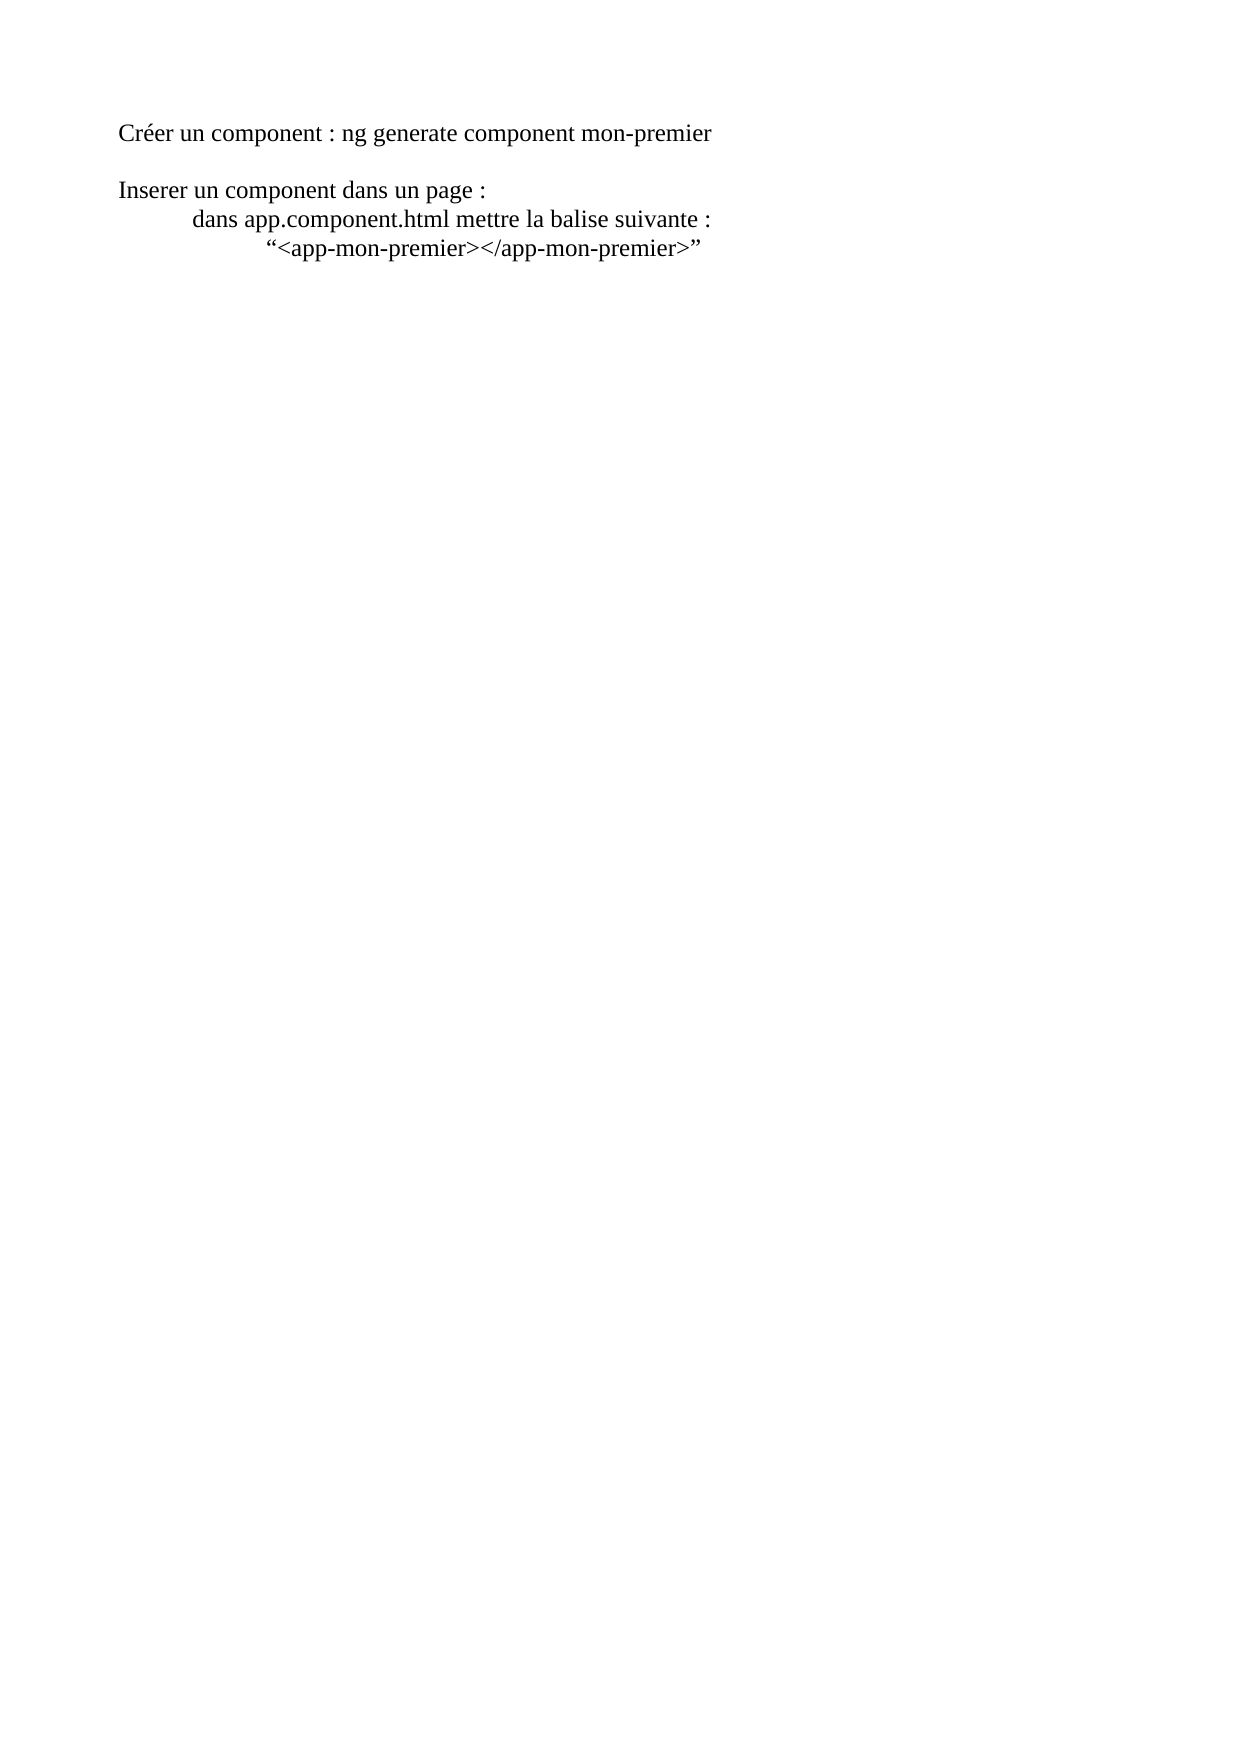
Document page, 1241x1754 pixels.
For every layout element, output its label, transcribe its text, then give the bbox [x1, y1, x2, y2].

text Créer un component : ng generate component mon-premier [118, 118, 1122, 147]
text dans app.component.html mettre la balise suivante : [118, 204, 1122, 233]
text “<app-mon-premier></app-mon-premier>” [118, 233, 1122, 262]
text Inserer un component dans un page : [118, 176, 1122, 204]
